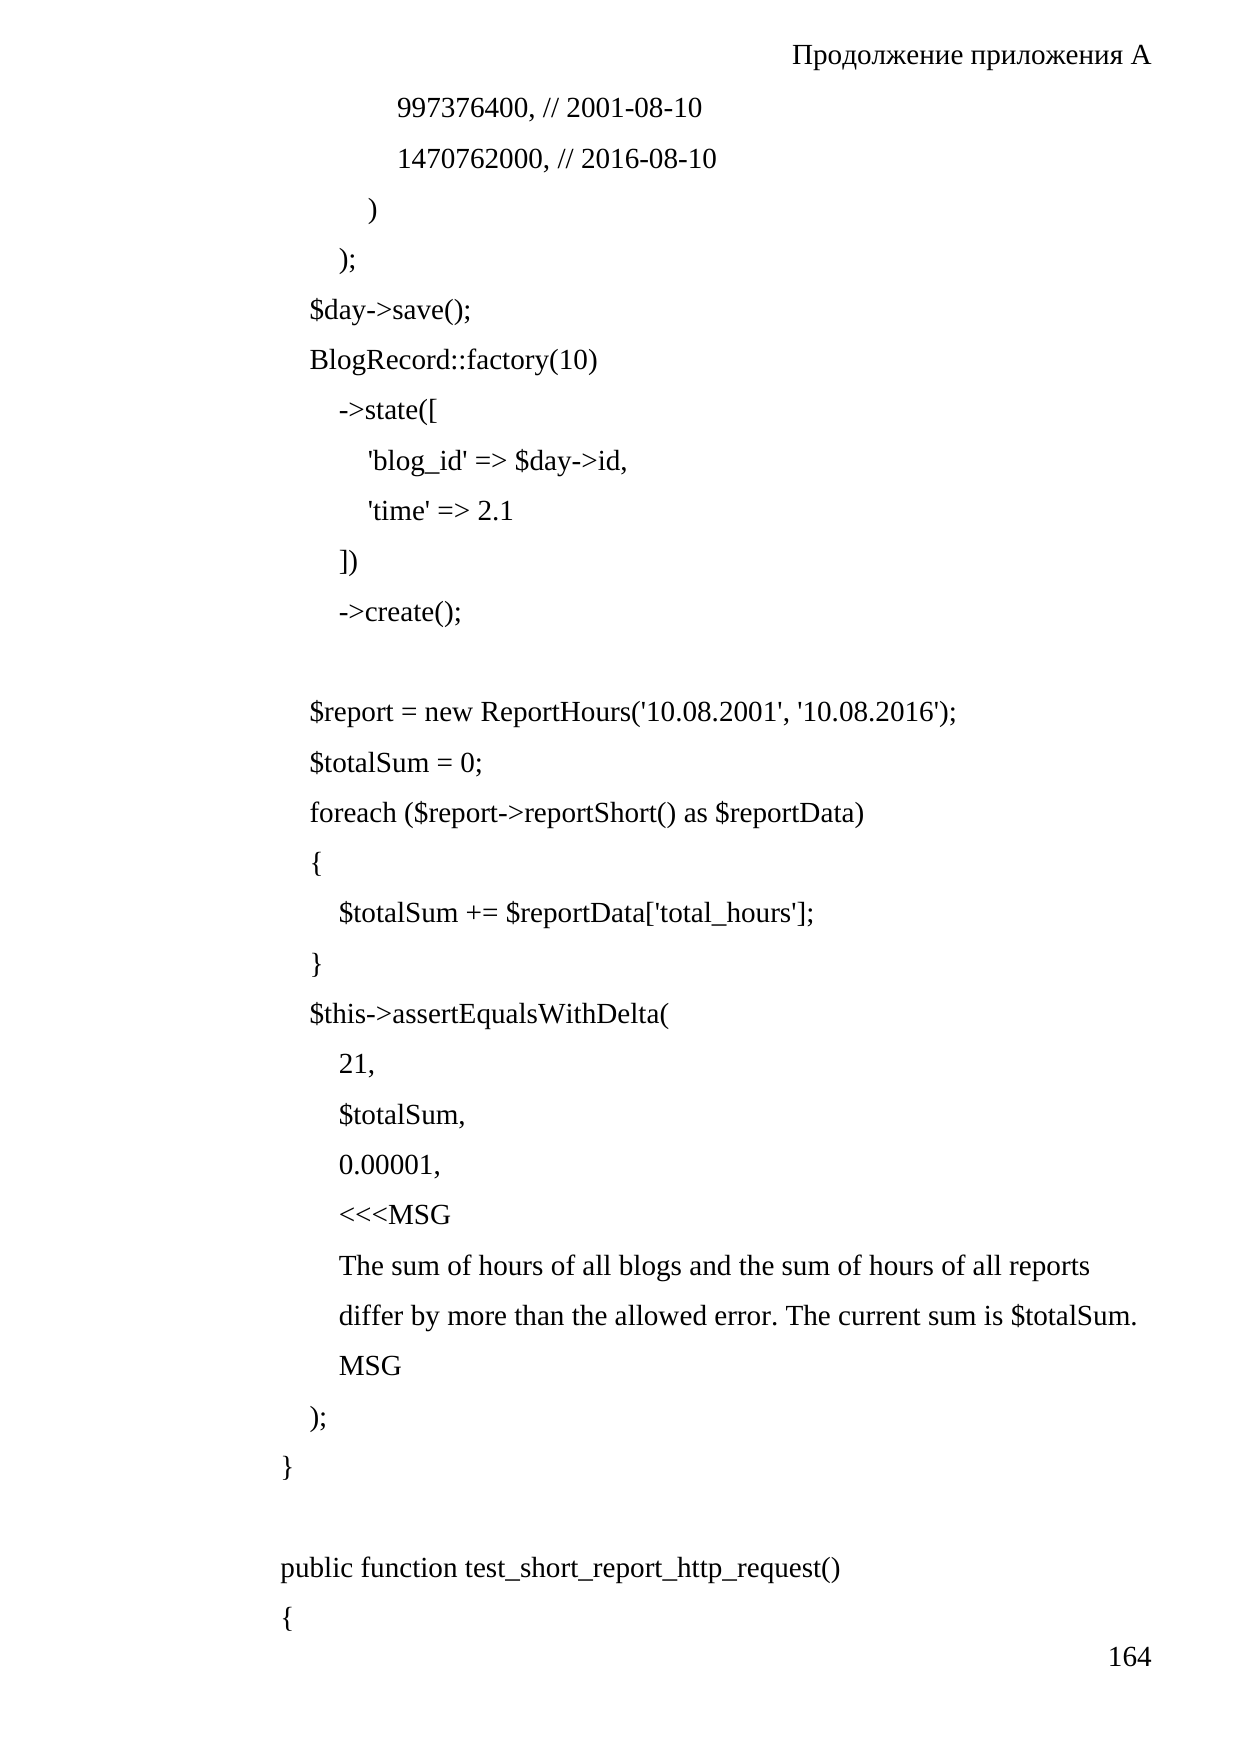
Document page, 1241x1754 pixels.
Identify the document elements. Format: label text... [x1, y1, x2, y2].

text ]) [177, 543, 1152, 577]
text ); [177, 1399, 1152, 1432]
text 'blog_id' => $day->id, [177, 443, 1152, 476]
text The sum of hours of all blogs and the sum of hours of all reports [177, 1248, 1152, 1281]
text $totalSum = 0; [177, 745, 1152, 778]
text 1470762000, // 2016-08-10 [177, 141, 1152, 174]
text } [177, 946, 1152, 979]
text 997376400, // 2001-08-10 [177, 91, 1152, 124]
text MSG [177, 1348, 1152, 1382]
text } [177, 1449, 1152, 1483]
text ) [177, 191, 1152, 225]
text { [177, 845, 1152, 879]
text $report = new ReportHours('10.08.2001', '10.08.2016'); [177, 694, 1152, 728]
text $day->save(); [177, 292, 1152, 325]
text $totalSum, [177, 1097, 1152, 1130]
text BlogRecord::factory(10) [177, 342, 1152, 376]
text differ by more than the allowed error. The current sum is $totalSum. [177, 1298, 1152, 1332]
text $this->assertEqualsWithDelta( [177, 996, 1152, 1030]
text <<<MSG [177, 1197, 1152, 1231]
text public function test_short_report_http_request() [177, 1550, 1152, 1583]
text 21, [177, 1047, 1152, 1080]
text ); [177, 242, 1152, 275]
text $totalSum += $reportData['total_hours']; [177, 896, 1152, 929]
text foreach ($report->reportShort() as $reportData) [177, 795, 1152, 828]
text 'time' => 2.1 [177, 493, 1152, 527]
text { [177, 1600, 1152, 1633]
text ->state([ [177, 392, 1152, 426]
text ->create(); [177, 594, 1152, 627]
text 0.00001, [177, 1147, 1152, 1181]
